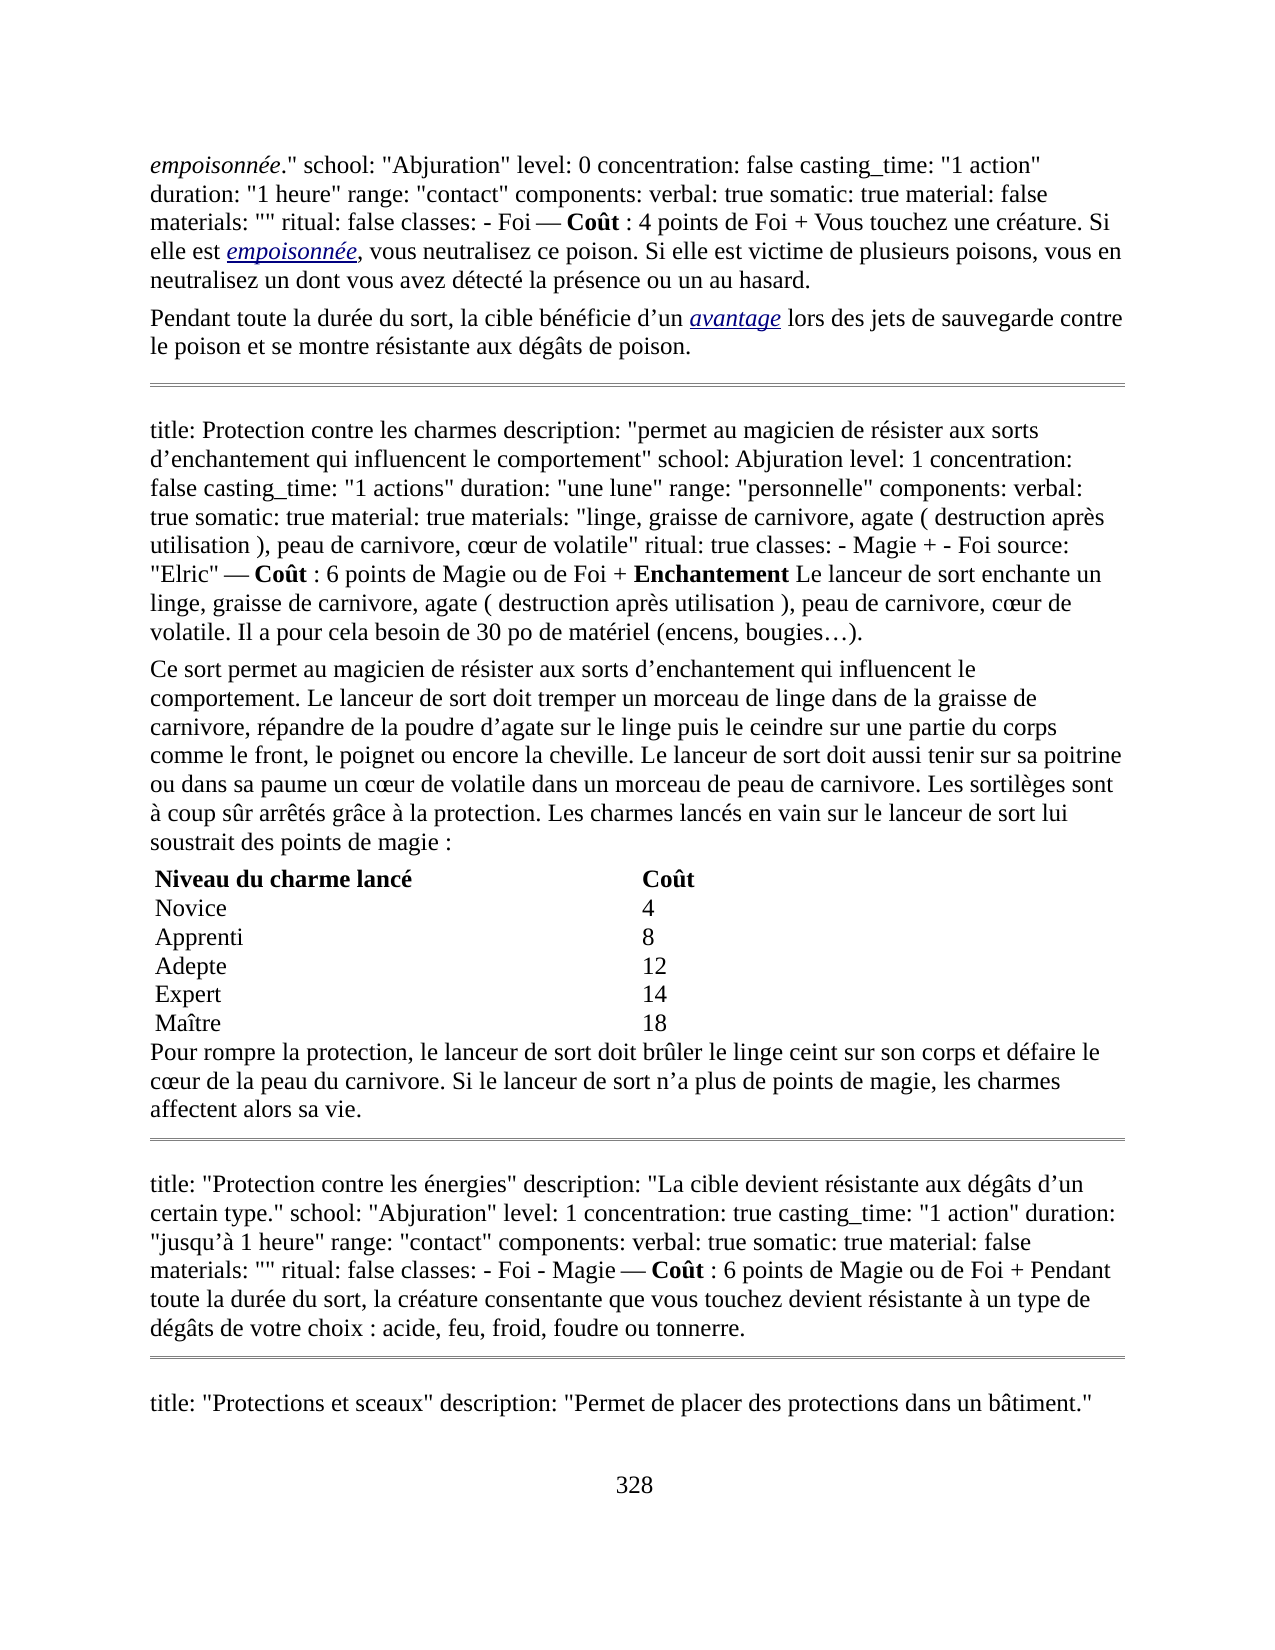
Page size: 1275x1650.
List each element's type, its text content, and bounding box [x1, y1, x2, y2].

table_cell Maître [150, 1008, 637, 1037]
table_cell Expert [150, 980, 637, 1008]
table_header Coût [638, 865, 1125, 893]
table_cell 8 [638, 922, 1125, 951]
table_cell 12 [638, 951, 1125, 979]
table_cell Apprenti [150, 922, 637, 951]
table_cell Novice [150, 893, 637, 922]
table_cell Adepte [150, 951, 637, 979]
table_cell 4 [638, 893, 1125, 922]
text Ce sort permet au magicien de résister aux sorts d’enchantement qui influencent le comportement. Le lanceur de sort doit tremper un morceau de linge dans de la graisse de carnivore, répandre de la poudre d’agate sur le linge puis le ceindre sur une partie du corps comme le front, le poignet ou encore la cheville. Le lanceur de sort doit aussi tenir sur sa poitrine ou dans sa paume un cœur de volatile dans un morceau de peau de carnivore. Les sortilèges sont à coup sûr arrêtés grâce à la protection. Les charmes lancés en vain sur le lanceur de sort lui soustrait des points de magie : [150, 654, 1125, 856]
text Pendant toute la durée du sort, la cible bénéficie d’un avantage lors des jets de sauvegarde contre le poison et se montre résistante aux dégâts de poison. [150, 303, 1125, 360]
text Pour rompre la protection, le lanceur de sort doit brûler le linge ceint sur son corps et défaire le cœur de la peau du carnivore. Si le lanceur de sort n’a plus de points de magie, les charmes affectent alors sa vie. [150, 1037, 1125, 1123]
text title: "Protection contre les énergies" description: "La cible devient résistante aux dégâts d’un certain type." school: "Abjuration" level: 1 concentration: true casting_time: "1 action" duration: "jusqu’à 1 heure" range: "contact" components: verbal: true somatic: true material: false materials: "" ritual: false classes: - Foi - Magie — Coût : 6 points de Magie ou de Foi + Pendant toute la durée du sort, la créature consentante que vous touchez devient résistante à un type de dégâts de votre choix : acide, feu, froid, foudre ou tonnerre. [150, 1169, 1125, 1342]
text title: Protection contre les charmes description: "permet au magicien de résister aux sorts d’enchantement qui influencent le comportement" school: Abjuration level: 1 concentration: false casting_time: "1 actions" duration: "une lune" range: "personnelle" components: verbal: true somatic: true material: true materials: "linge, graisse de carnivore, agate ( destruction après utilisation ), peau de carnivore, cœur de volatile" ritual: true classes: - Magie + - Foi source: "Elric" — Coût : 6 points de Magie ou de Foi + Enchantement Le lanceur de sort enchante un linge, graisse de carnivore, agate ( destruction après utilisation ), peau de carnivore, cœur de volatile. Il a pour cela besoin de 30 po de matériel (encens, bougies…​). [150, 415, 1125, 645]
table_header Niveau du charme lancé [150, 865, 637, 893]
text empoisonnée." school: "Abjuration" level: 0 concentration: false casting_time: "1 action" duration: "1 heure" range: "contact" components: verbal: true somatic: true material: false materials: "" ritual: false classes: - Foi — Coût : 4 points de Foi + Vous touchez une créature. Si elle est empoisonnée, vous neutralisez ce poison. Si elle est victime de plusieurs poisons, vous en neutralisez un dont vous avez détecté la présence ou un au hasard. [150, 150, 1125, 294]
table_cell 18 [638, 1008, 1125, 1037]
text title: "Protections et sceaux" description: "Permet de placer des protections dans un bâtiment." [150, 1388, 1125, 1417]
table_cell 14 [638, 980, 1125, 1008]
